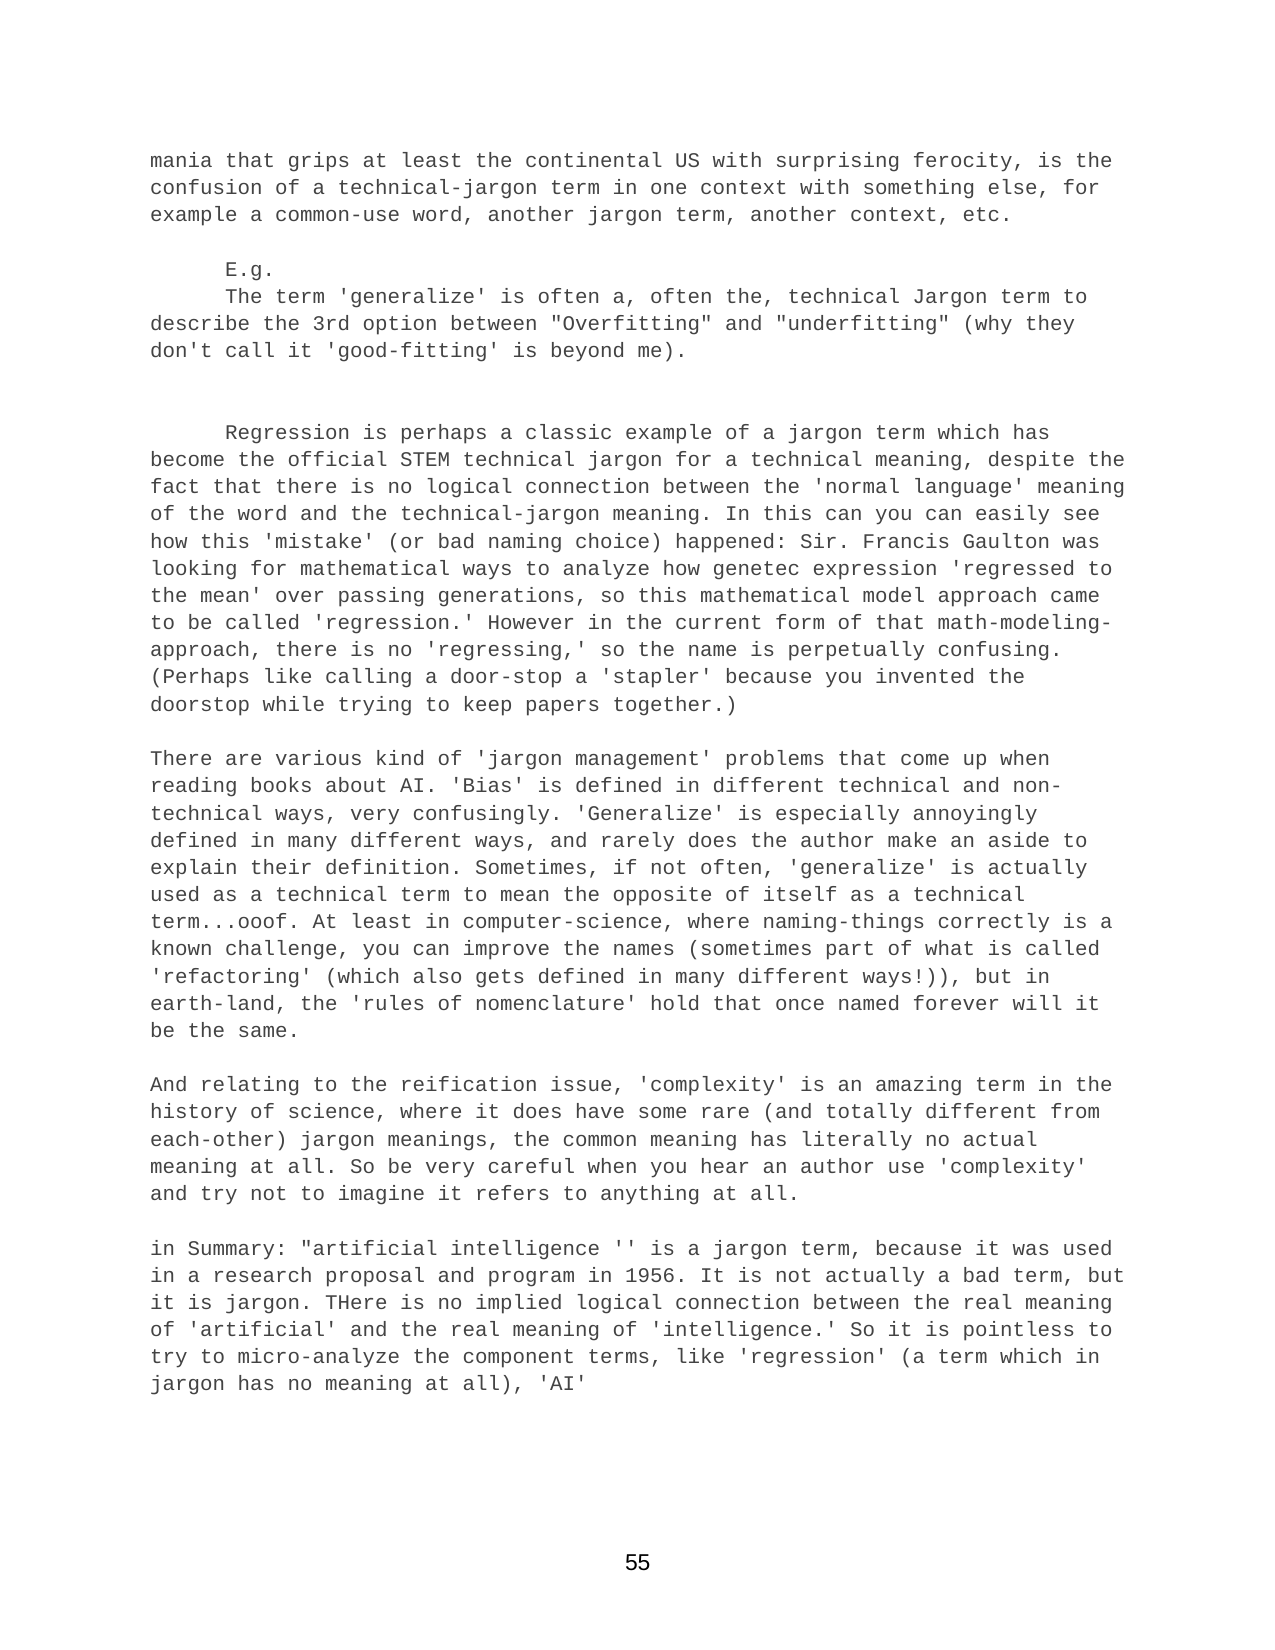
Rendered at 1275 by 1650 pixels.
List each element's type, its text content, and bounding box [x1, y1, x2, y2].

text mania that grips at least the continental US with surprising ferocity, is the confusion of a technical-jargon term in one context with something else, for example a common-use word, another jargon term, another context, etc. [150, 150, 1125, 228]
text in Summary: "artificial intelligence '' is a jargon term, because it was used in a research proposal and program in 1956. It is not actually a bad term, but it is jargon. THere is no implied logical connection between the real meaning of 'artificial' and the real meaning of 'intelligence.' So it is pointless to try to micro-analyze the component terms, like 'regression' (a term which in jargon has no meaning at all), 'AI' [150, 1237, 1125, 1397]
text E.g. [150, 259, 1125, 282]
text And relating to the reification issue, 'complexity' is an amazing term in the history of science, where it does have some rare (and totally different from each-other) jargon meanings, the common meaning has literally no actual meaning at all. So be very careful when you hear an author use 'complexity' and try not to imagine it refers to anything at all. [150, 1074, 1125, 1207]
text There are various kind of 'jargon management' problems that come up when reading books about AI. 'Bias' is defined in different technical and non-technical ways, very confusingly. 'Generalize' is especially annoyingly defined in many different ways, and rarely does the author make an aside to explain their definition. Sometimes, if not often, 'generalize' is actually used as a technical term to mean the opposite of itself as a technical term...ooof. At least in computer-science, where naming-things correctly is a known challenge, you can improve the names (sometimes part of what is called 'refactoring' (which also gets defined in many different ways!)), but in earth-land, the 'rules of nomenclature' hold that once named forever will it be the same. [150, 748, 1125, 1044]
text The term 'generalize' is often a, often the, technical Jargon term to describe the 3rd option between "Overfitting" and "underfitting" (why they don't call it 'good-fitting' is beyond me). [150, 286, 1125, 364]
text Regression is perhaps a classic example of a jargon term which has become the official STEM technical jargon for a technical meaning, despite the fact that there is no logical connection between the 'normal language' meaning of the word and the technical-jargon meaning. In this can you can easily see how this 'mistake' (or bad naming choice) happened: Sir. Francis Gaulton was looking for mathematical ways to analyze how genetec expression 'regressed to the mean' over passing generations, so this mathematical model approach came to be called 'regression.' However in the current form of that math-modeling-approach, there is no 'regressing,' so the name is perpetually confusing. (Perhaps like calling a door-stop a 'stapler' because you invented the doorstop while trying to keep papers together.) [150, 422, 1125, 717]
